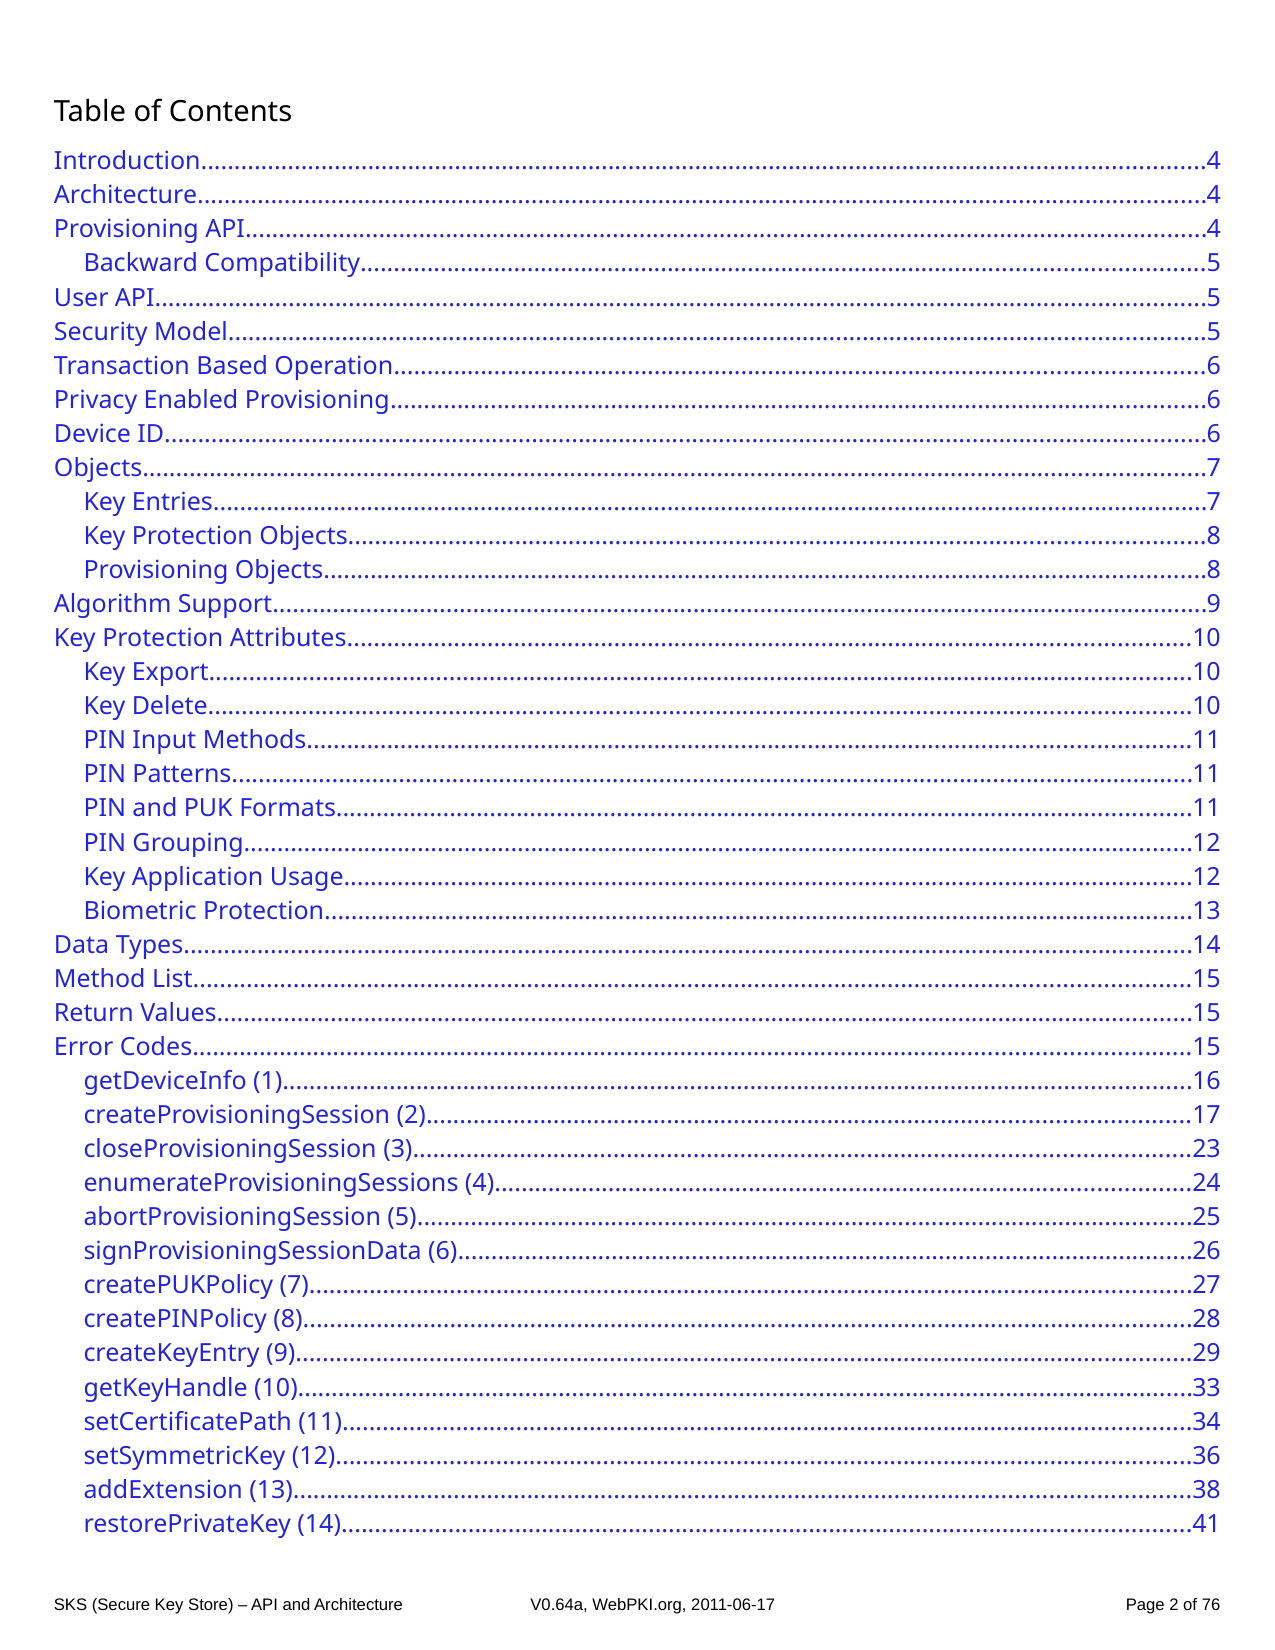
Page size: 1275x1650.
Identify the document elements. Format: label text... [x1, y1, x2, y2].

text Key Entries 7 [83, 483, 1221, 518]
text restorePrivateKey (14) 41 [83, 1505, 1221, 1539]
text enumerateProvisioningSessions (4) 24 [83, 1165, 1221, 1199]
text Key Protection Objects 8 [83, 518, 1221, 552]
text PIN Patterns 11 [83, 756, 1221, 790]
text setSymmetricKey (12) 36 [83, 1437, 1221, 1471]
text getDeviceInfo (1) 16 [83, 1063, 1221, 1097]
text Objects 7 [54, 449, 1221, 483]
text createProvisioningSession (2) 17 [83, 1097, 1221, 1131]
text createPUKPolicy (7) 27 [83, 1267, 1221, 1301]
text Introduction 4 [54, 143, 1221, 177]
text PIN and PUK Formats 11 [83, 790, 1221, 824]
text Key Application Usage 12 [83, 858, 1221, 892]
text PIN Grouping 12 [83, 824, 1221, 858]
text Data Types 14 [54, 926, 1221, 960]
text Return Values 15 [54, 994, 1221, 1028]
text Key Delete 10 [83, 688, 1221, 722]
text setCertificatePath (11) 34 [83, 1403, 1221, 1437]
text PIN Input Methods 11 [83, 722, 1221, 756]
text abortProvisioningSession (5) 25 [83, 1199, 1221, 1233]
text Key Protection Attributes 10 [54, 620, 1221, 654]
text Algorithm Support 9 [54, 586, 1221, 620]
text Backward Compatibility 5 [83, 245, 1221, 279]
text getKeyHandle (10) 33 [83, 1369, 1221, 1403]
text Architecture 4 [54, 177, 1221, 211]
text closeProvisioningSession (3) 23 [83, 1131, 1221, 1165]
text addExtension (13) 38 [83, 1471, 1221, 1505]
text Provisioning Objects 8 [83, 552, 1221, 586]
text createPINPolicy (8) 28 [83, 1301, 1221, 1335]
text Device ID 6 [54, 415, 1221, 449]
text Provisioning API 4 [54, 211, 1221, 245]
text Error Codes 15 [54, 1028, 1221, 1063]
text Transaction Based Operation 6 [54, 347, 1221, 381]
text Privacy Enabled Provisioning 6 [54, 381, 1221, 415]
text User API 5 [54, 279, 1221, 313]
text signProvisioningSessionData (6) 26 [83, 1233, 1221, 1267]
text createKeyEntry (9) 29 [83, 1335, 1221, 1369]
text Security Model 5 [54, 313, 1221, 347]
subtitle Table of Contents [54, 91, 1221, 130]
text Method List 15 [54, 960, 1221, 994]
text Key Export 10 [83, 654, 1221, 688]
text Biometric Protection 13 [83, 892, 1221, 926]
